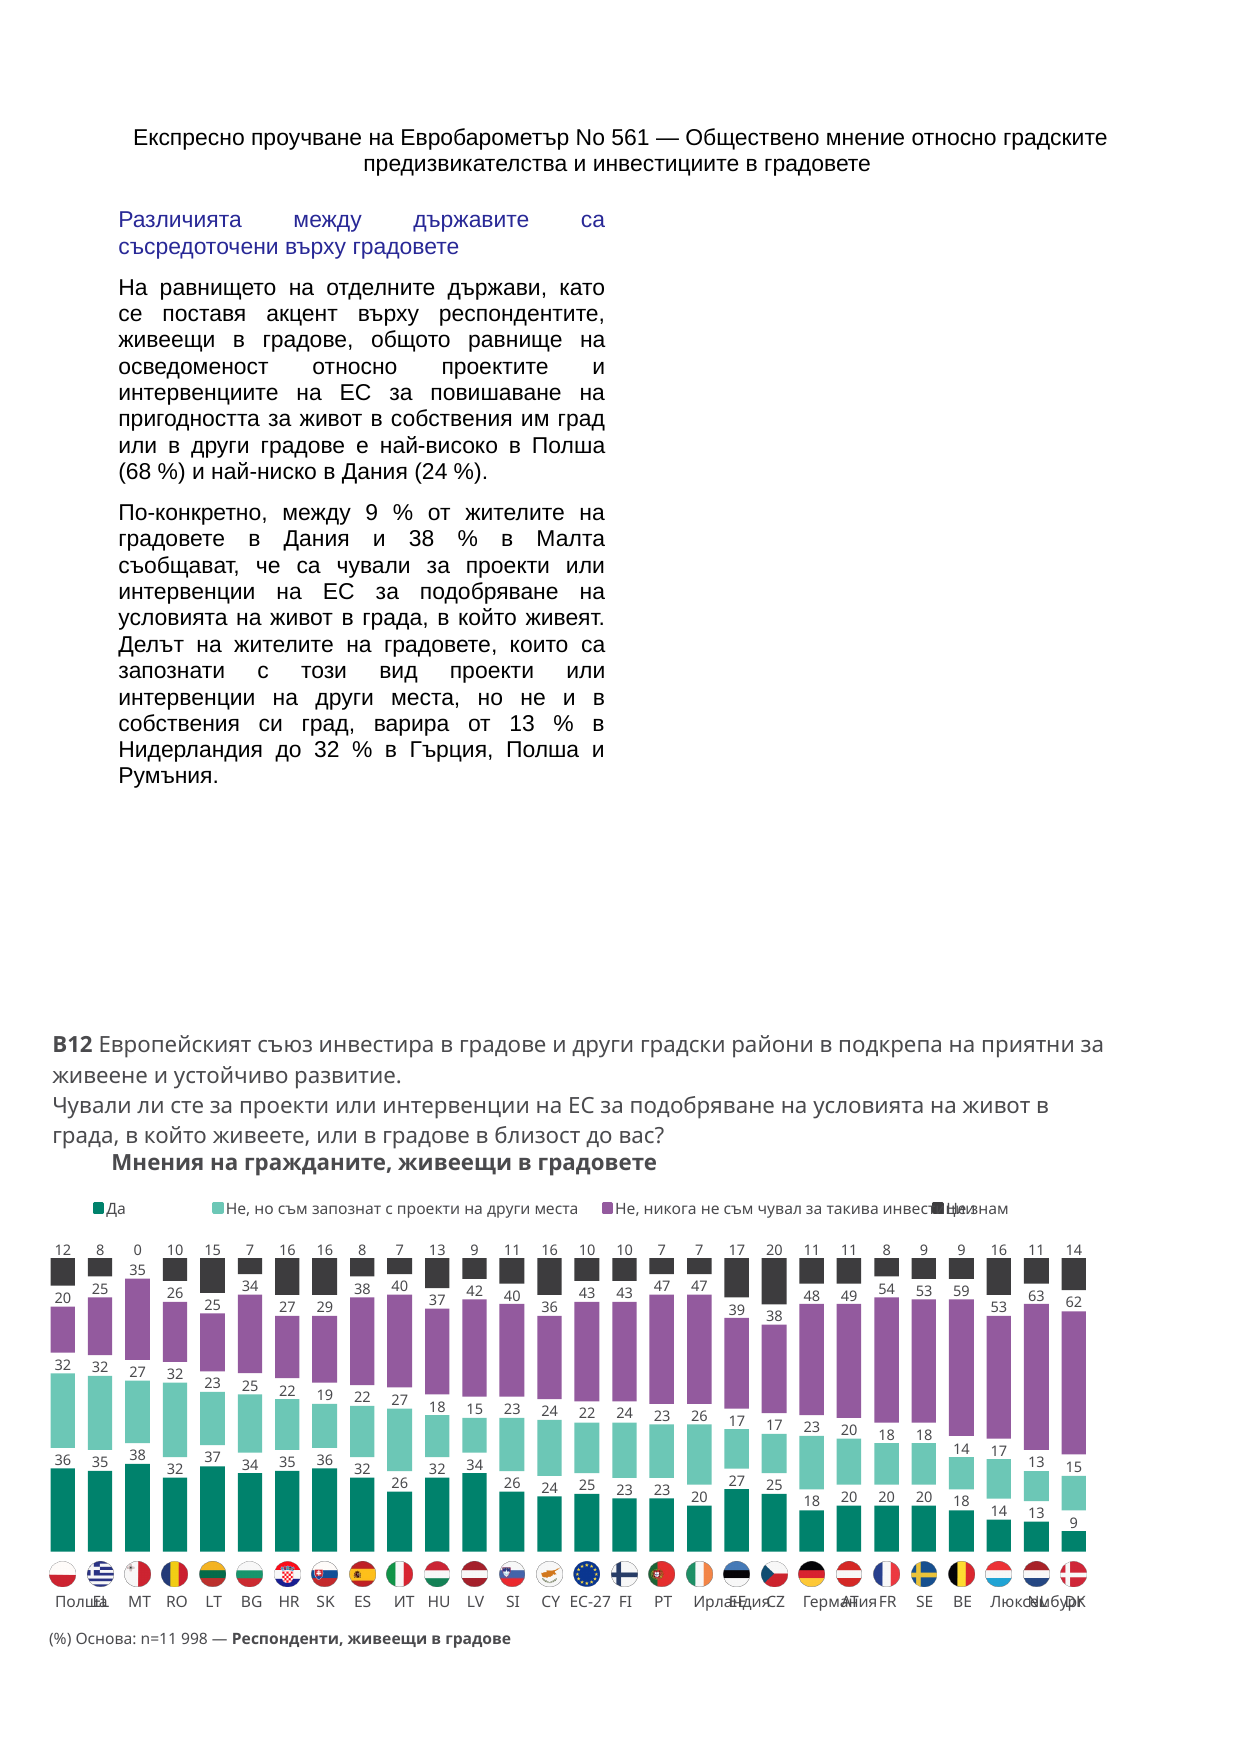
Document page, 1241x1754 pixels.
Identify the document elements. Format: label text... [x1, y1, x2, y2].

picture [161, 1561, 188, 1587]
picture [761, 1561, 788, 1587]
text Различията между държавите са съсредоточени върху градовете [118, 206, 605, 259]
picture [573, 1561, 600, 1587]
picture [723, 1561, 750, 1587]
picture [985, 1561, 1012, 1587]
picture [836, 1561, 862, 1587]
picture [199, 1561, 226, 1587]
picture [1023, 1561, 1050, 1587]
picture [686, 1561, 713, 1587]
picture [536, 1561, 563, 1587]
picture [424, 1561, 450, 1587]
picture [798, 1561, 825, 1587]
picture [386, 1561, 413, 1587]
picture [1060, 1561, 1087, 1587]
picture [124, 1561, 151, 1587]
picture [911, 1561, 937, 1587]
picture [611, 1561, 638, 1587]
picture [499, 1561, 525, 1587]
picture [236, 1561, 263, 1587]
picture [311, 1561, 338, 1587]
text По-конкретно, между 9 % от жителите на градовете в Дания и 38 % в Малта съобщават, че са чували за проекти или интервенции на ЕС за подобряване на условията на живот в града, в който живеят. Делът на жителите на градовете, които са запознати с този вид проекти или интервенции на други места, но не и в собствения си град, варира от 13 % в Нидерландия до 32 % в Гърция, Полша и Румъния. [118, 499, 605, 789]
picture [873, 1561, 900, 1587]
picture [461, 1561, 488, 1587]
picture [648, 1561, 675, 1587]
picture [948, 1561, 975, 1587]
picture [274, 1561, 301, 1587]
text На равнището на отделните държави, като се поставя акцент върху респондентите, живеещи в градове, общото равнище на осведоменост относно проектите и интервенциите на ЕС за повишаване на пригодността за живот в собствения им град или в други градове е най-високо в Полша (68 %) и най-ниско в Дания (24 %). [118, 273, 605, 484]
picture [87, 1561, 114, 1587]
picture [349, 1561, 376, 1587]
picture [49, 1561, 76, 1587]
